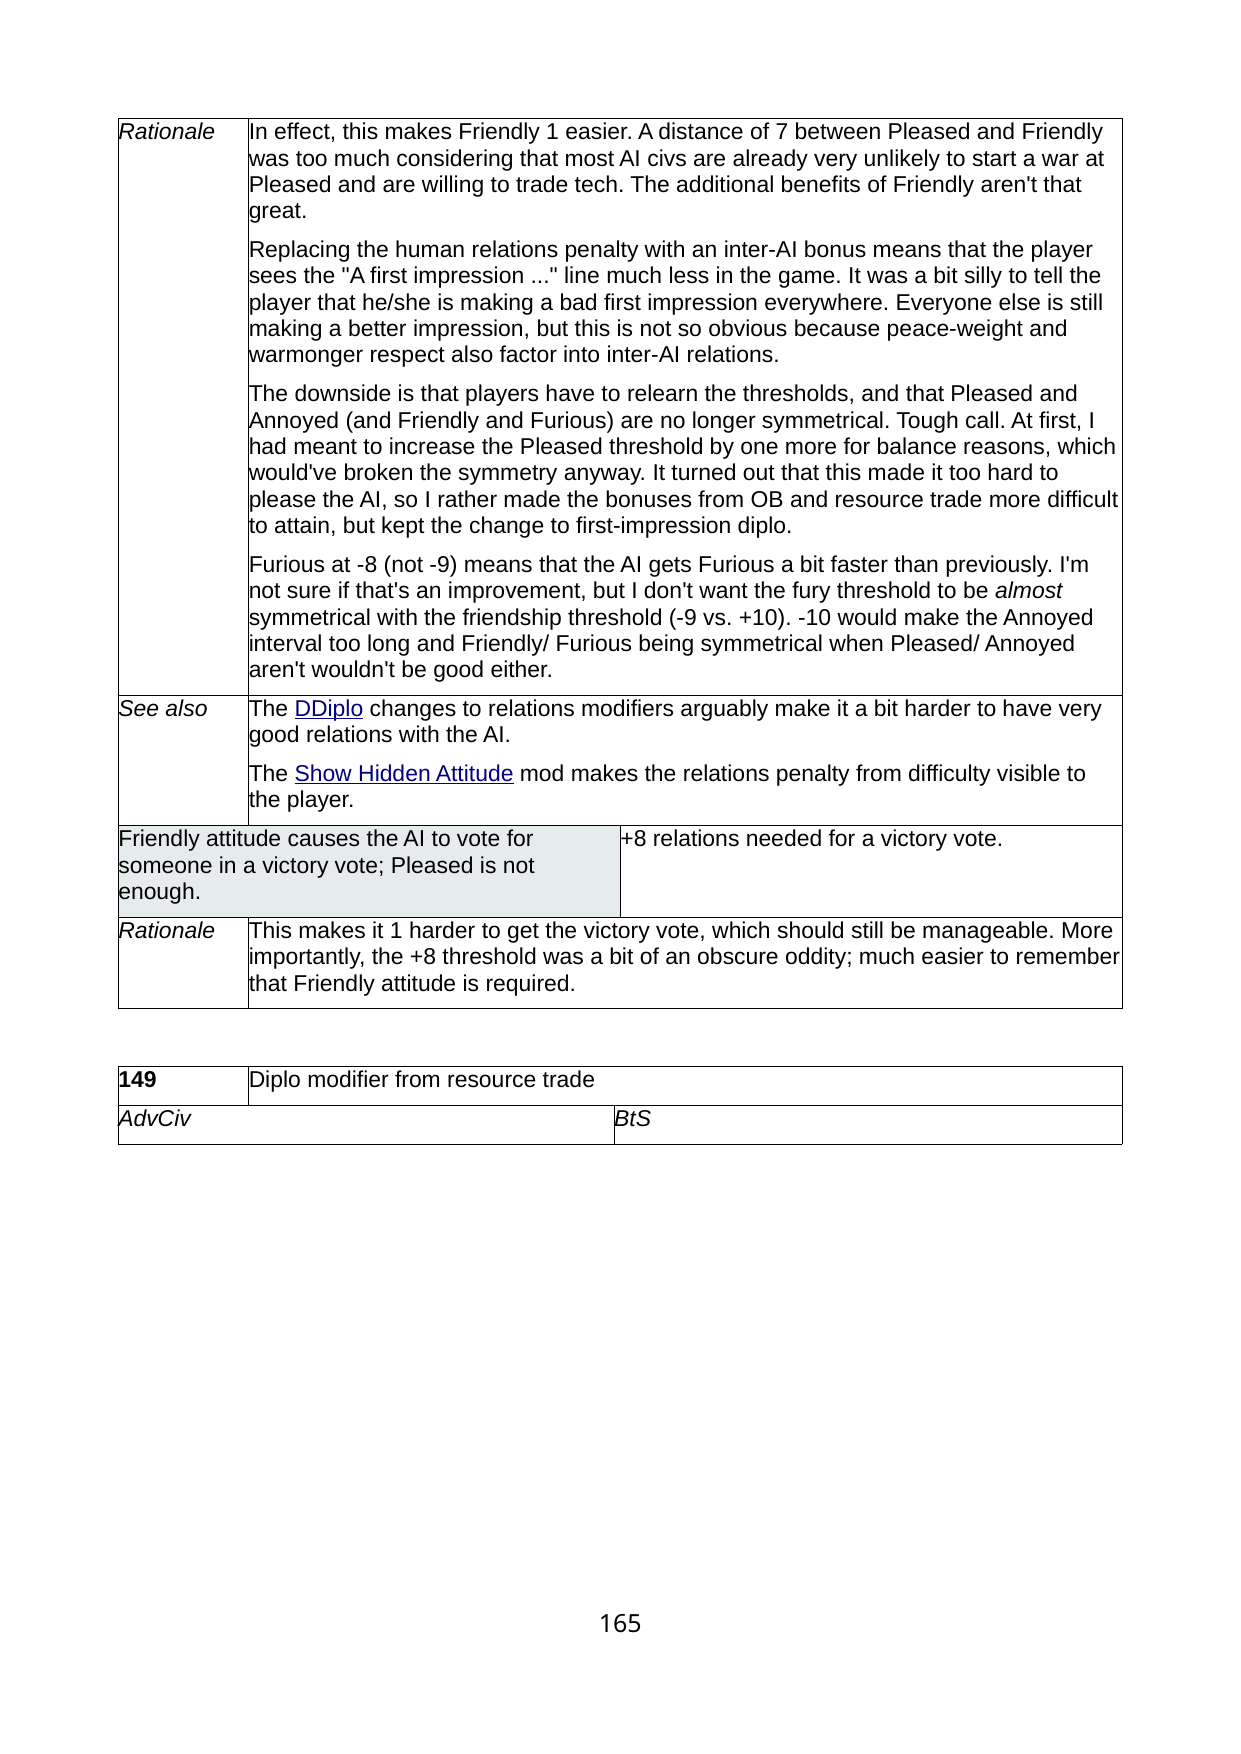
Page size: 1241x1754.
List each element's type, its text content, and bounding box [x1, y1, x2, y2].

table_cell BtS [615, 1106, 1122, 1144]
table_header Diplo modifier from resource trade [249, 1067, 1122, 1105]
table_cell Rationale [119, 119, 248, 695]
table_cell AdvCiv [119, 1106, 614, 1144]
table_cell This makes it 1 harder to get the victory vote, which should still be manageable. More importantly, the +8 threshold was a bit of an obscure oddity; much easier to remember that Friendly attitude is required. [249, 918, 1122, 1008]
table_cell The DDiplo changes to relations modifiers arguably make it a bit harder to have very good relations with the AI. The Show Hidden Attitude mod makes the relations penalty from difficulty visible to the player. [249, 696, 1122, 825]
table_cell +8 relations needed for a victory vote. [621, 826, 1122, 917]
table_header 149 [119, 1067, 248, 1105]
table_cell In effect, this makes Friendly 1 easier. A distance of 7 between Pleased and Friendly was too much considering that most AI civs are already very unlikely to start a war at Pleased and are willing to trade tech. The additional benefits of Friendly aren't that great. Replacing the human relations penalty with an inter-AI bonus means that the player sees the "A first impression ..." line much less in the game. It was a bit silly to tell the player that he/she is making a bad first impression everywhere. Everyone else is still making a better impression, but this is not so obvious because peace-weight and warmonger respect also factor into inter-AI relations. The downside is that players have to relearn the thresholds, and that Pleased and Annoyed (and Friendly and Furious) are no longer symmetrical. Tough call. At first, I had meant to increase the Pleased threshold by one more for balance reasons, which would've broken the symmetry anyway. It turned out that this made it too hard to please the AI, so I rather made the bonuses from OB and resource trade more difficult to attain, but kept the change to first-impression diplo. Furious at -8 (not -9) means that the AI gets Furious a bit faster than previously. I'm not sure if that's an improvement, but I don't want the fury threshold to be almost symmetrical with the friendship threshold (-9 vs. +10). -10 would make the Annoyed interval too long and Friendly/ Furious being symmetrical when Pleased/ Annoyed aren't wouldn't be good either. [249, 119, 1122, 695]
table_cell Rationale [119, 918, 248, 1008]
table_cell See also [119, 696, 248, 825]
table_cell Friendly attitude causes the AI to vote for someone in a victory vote; Pleased is not enough. [119, 826, 620, 917]
